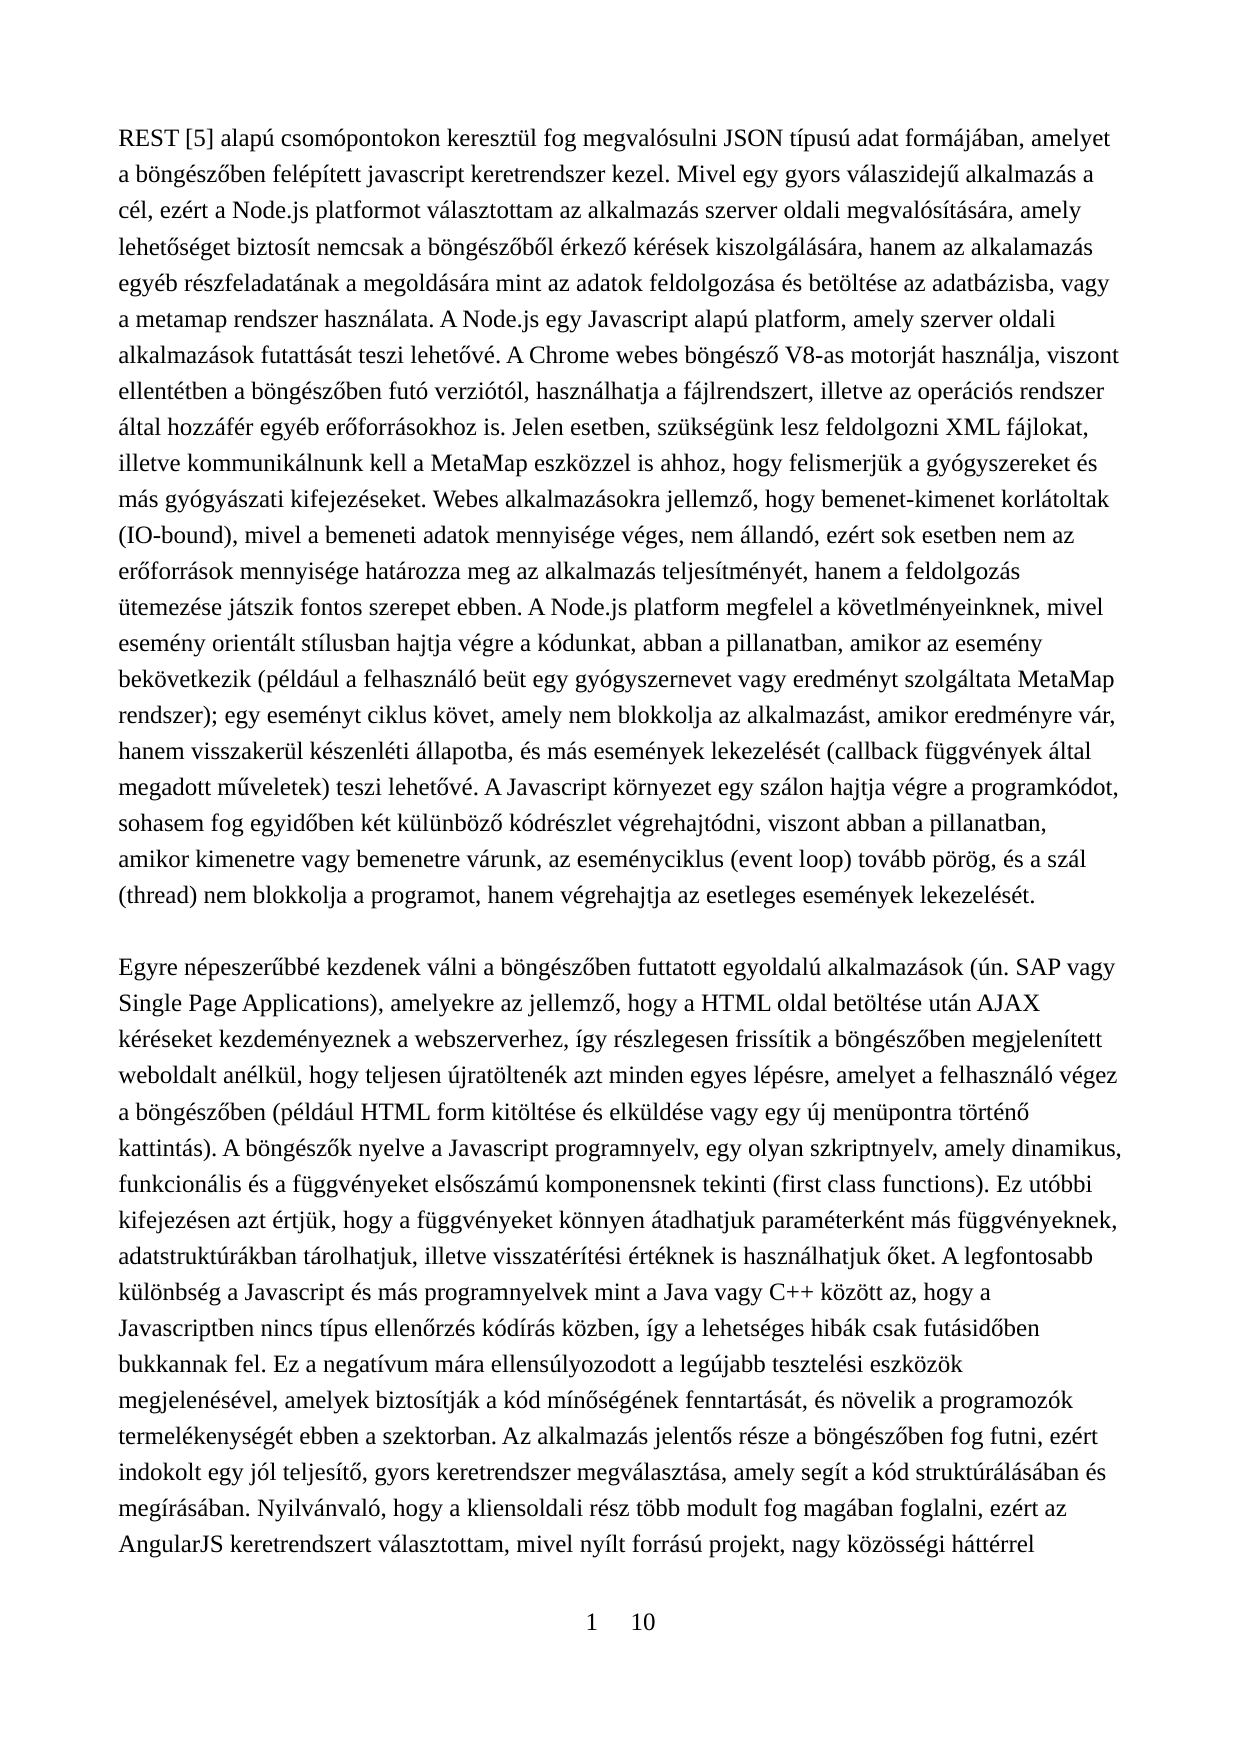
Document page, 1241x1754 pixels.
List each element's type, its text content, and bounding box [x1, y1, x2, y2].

subtitle REST [5] alapú csomópontokon keresztül fog megvalósulni JSON típusú adat formájában, amelyet a böngészőben felépített javascript keretrendszer kezel. Mivel egy gyors válaszidejű alkalmazás a cél, ezért a Node.js platformot választottam az alkalmazás szerver oldali megvalósítására, amely lehetőséget biztosít nemcsak a böngészőből érkező kérések kiszolgálására, hanem az alkalamazás egyéb részfeladatának a megoldására mint az adatok feldolgozása és betöltése az adatbázisba, vagy a metamap rendszer használata. A Node.js egy Javascript alapú platform, amely szerver oldali alkalmazások futattását teszi lehetővé. A Chrome webes böngésző V8-as motorját használja, viszont ellentétben a böngészőben futó verziótól, használhatja a fájlrendszert, illetve az operációs rendszer által hozzáfér egyéb erőforrásokhoz is. Jelen esetben, szükségünk lesz feldolgozni XML fájlokat, illetve kommunikálnunk kell a MetaMap eszközzel is ahhoz, hogy felismerjük a gyógyszereket és más gyógyászati kifejezéseket. Webes alkalmazásokra jellemző, hogy bemenet-kimenet korlátoltak (IO-bound), mivel a bemeneti adatok mennyisége véges, nem állandó, ezért sok esetben nem az erőforrások mennyisége határozza meg az alkalmazás teljesítményét, hanem a feldolgozás ütemezése játszik fontos szerepet ebben. A Node.js platform megfelel a követlményeinknek, mivel esemény orientált stílusban hajtja végre a kódunkat, abban a pillanatban, amikor az esemény bekövetkezik (például a felhasználó beüt egy gyógyszernevet vagy eredményt szolgáltata MetaMap rendszer); egy eseményt ciklus követ, amely nem blokkolja az alkalmazást, amikor eredményre vár, hanem visszakerül készenléti állapotba, és más események lekezelését (callback függvények által megadott műveletek) teszi lehetővé. A Javascript környezet egy szálon hajtja végre a programkódot, sohasem fog egyidőben két külünböző kódrészlet végrehajtódni, viszont abban a pillanatban, amikor kimenetre vagy bemenetre várunk, az eseményciklus (event loop) tovább pörög, és a szál (thread) nem blokkolja a programot, hanem végrehajtja az esetleges események lekezelését. [118, 118, 1122, 911]
subtitle Egyre népeszerűbbé kezdenek válni a böngészőben futtatott egyoldalú alkalmazások (ún. SAP vagy Single Page Applications), amelyekre az jellemző, hogy a HTML oldal betöltése után AJAX kéréseket kezdeményeznek a webszerverhez, így részlegesen frissítik a böngészőben megjelenített weboldalt anélkül, hogy teljesen újratöltenék azt minden egyes lépésre, amelyet a felhasználó végez a böngészőben (például HTML form kitöltése és elküldése vagy egy új menüpontra történő kattintás). A böngészők nyelve a Javascript programnyelv, egy olyan szkriptnyelv, amely dinamikus, funkcionális és a függvényeket elsőszámú komponensnek tekinti (first class functions). Ez utóbbi kifejezésen azt értjük, hogy a függvényeket könnyen átadhatjuk paraméterként más függvényeknek, adatstruktúrákban tárolhatjuk, illetve visszatérítési értéknek is használhatjuk őket. A legfontosabb különbség a Javascript és más programnyelvek mint a Java vagy C++ között az, hogy a Javascriptben nincs típus ellenőrzés kódírás közben, így a lehetséges hibák csak futásidőben bukkannak fel. Ez a negatívum mára ellensúlyozodott a legújabb tesztelési eszközök megjelenésével, amelyek biztosítják a kód mínőségének fenntartását, és növelik a programozók termelékenységét ebben a szektorban. Az alkalmazás jelentős része a böngészőben fog futni, ezért indokolt egy jól teljesítő, gyors keretrendszer megválasztása, amely segít a kód struktúrálásában és megírásában. Nyilvánvaló, hogy a kliensoldali rész több modult fog magában foglalni, ezért az AngularJS keretrendszert választottam, mivel nyílt forrású projekt, nagy közösségi háttérrel [118, 947, 1122, 1560]
